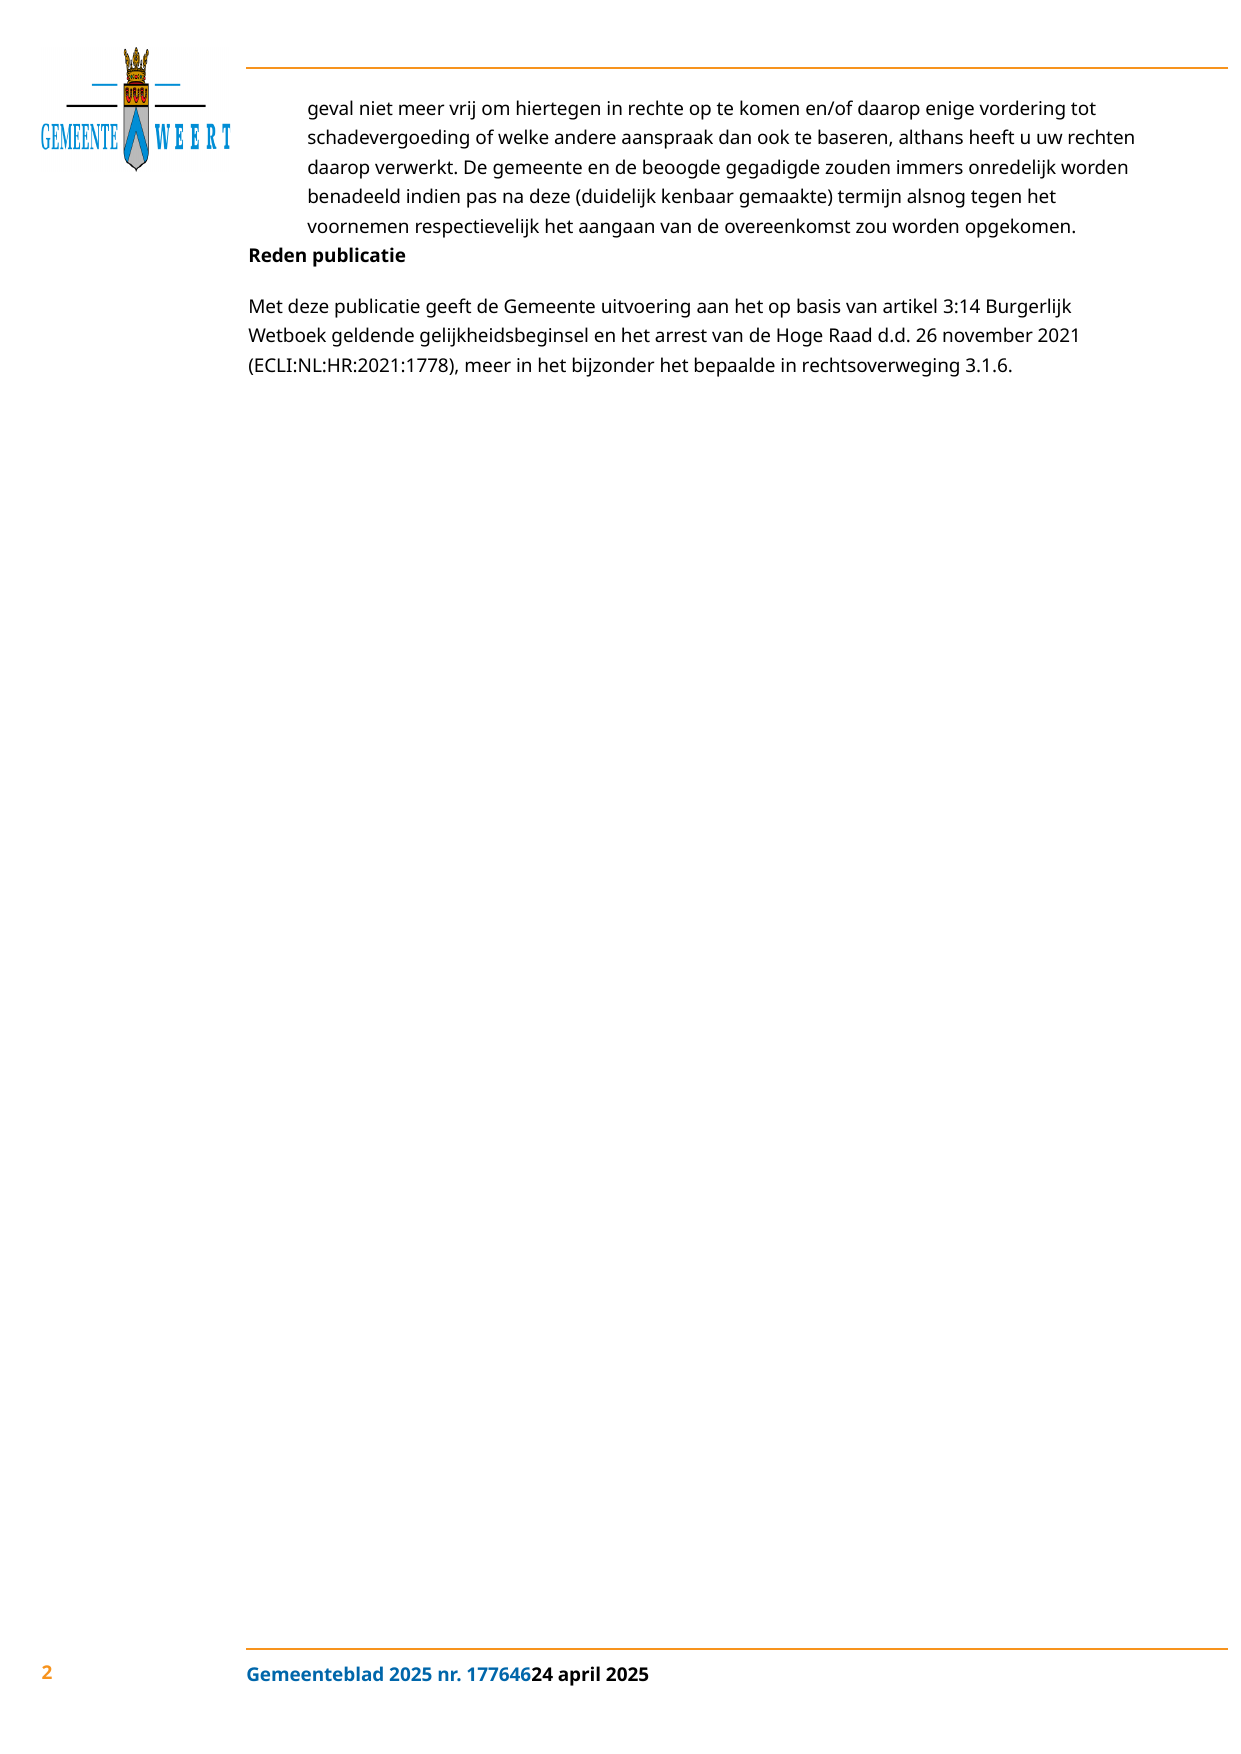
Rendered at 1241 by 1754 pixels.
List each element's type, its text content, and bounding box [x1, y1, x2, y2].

list geval niet meer vrij om hiertegen in rechte op te komen en/of daarop enige vordering tot schadevergoeding of welke andere aanspraak dan ook te baseren, althans heeft u uw rechten daarop verwerkt. De gemeente en de beoogde gegadigde zouden immers onredelijk worden benadeeld indien pas na deze (duidelijk kenbaar gemaakte) termijn alsnog tegen het voornemen respectievelijk het aangaan van de overeenkomst zou worden opgekomen. [248, 95, 1152, 239]
text Met deze publicatie geeft de Gemeente uitvoering aan het op basis van artikel 3:14 Burgerlijk Wetboek geldende gelijkheidsbeginsel en het arrest van de Hoge Raad d.d. 26 november 2021 (ECLI:NL:HR:2021:1778), meer in het bijzonder het bepaalde in rechtsoverweging 3.1.6. [248, 293, 1152, 378]
text Reden publicatie [248, 243, 1152, 268]
picture [41, 47, 231, 172]
